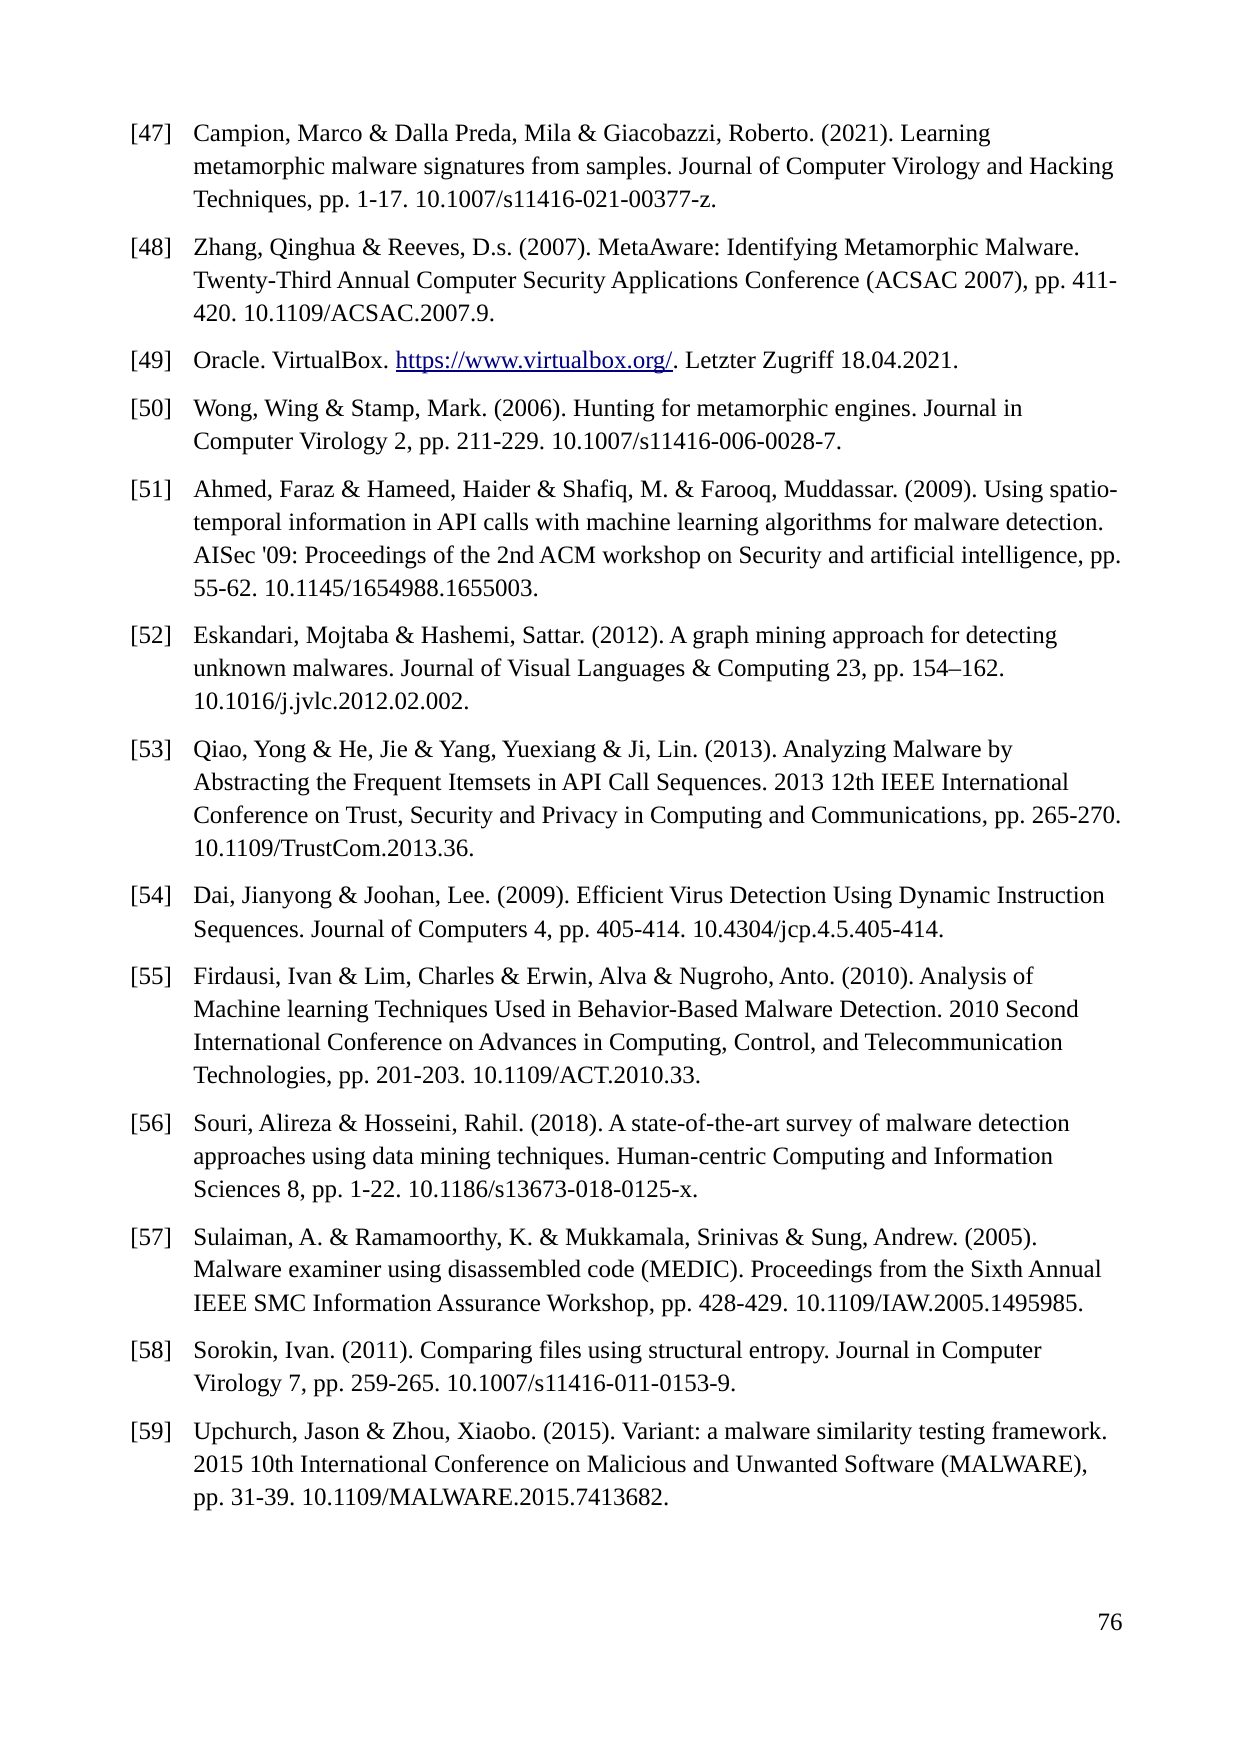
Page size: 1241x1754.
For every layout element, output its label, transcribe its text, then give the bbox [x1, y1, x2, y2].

list Qiao, Yong & He, Jie & Yang, Yuexiang & Ji, Lin. (2013). Analyzing Malware by Abstracting the Frequent Itemsets in API Call Sequences. 2013 12th IEEE International Conference on Trust, Security and Privacy in Computing and Communications, pp. 265-270. 10.1109/TrustCom.2013.36. [130, 734, 1122, 862]
list Dai, Jianyong & Joohan, Lee. (2009). Efficient Virus Detection Using Dynamic Instruction Sequences. Journal of Computers 4, pp. 405-414. 10.4304/jcp.4.5.405-414. [130, 881, 1122, 942]
list Zhang, Qinghua & Reeves, D.s. (2007). MetaAware: Identifying Metamorphic Malware. Twenty-Third Annual Computer Security Applications Conference (ACSAC 2007), pp. 411-420. 10.1109/ACSAC.2007.9. [130, 232, 1122, 327]
list Ahmed, Faraz & Hameed, Haider & Shafiq, M. & Farooq, Muddassar. (2009). Using spatio-temporal information in API calls with machine learning algorithms for malware detection. AISec '09: Proceedings of the 2nd ACM workshop on Security and artificial intelligence, pp. 55-62. 10.1145/1654988.1655003. [130, 474, 1122, 601]
list Upchurch, Jason & Zhou, Xiaobo. (2015). Variant: a malware similarity testing framework. 2015 10th International Conference on Malicious and Unwanted Software (MALWARE), pp. 31-39. 10.1109/MALWARE.2015.7413682. [130, 1416, 1122, 1511]
list Oracle. VirtualBox. https://www.virtualbox.org/. Letzter Zugriff 18.04.2021. [130, 345, 1122, 374]
list Souri, Alireza & Hosseini, Rahil. (2018). A state-of-the-art survey of malware detection approaches using data mining techniques. Human-centric Computing and Information Sciences 8, pp. 1-22. 10.1186/s13673-018-0125-x. [130, 1108, 1122, 1203]
list Sorokin, Ivan. (2011). Comparing files using structural entropy. Journal in Computer Virology 7, pp. 259-265. 10.1007/s11416-011-0153-9. [130, 1335, 1122, 1397]
list Sulaiman, A. & Ramamoorthy, K. & Mukkamala, Srinivas & Sung, Andrew. (2005). Malware examiner using disassembled code (MEDIC). Proceedings from the Sixth Annual IEEE SMC Information Assurance Workshop, pp. 428-429. 10.1109/IAW.2005.1495985. [130, 1222, 1122, 1316]
list Firdausi, Ivan & Lim, Charles & Erwin, Alva & Nugroho, Anto. (2010). Analysis of Machine learning Techniques Used in Behavior-Based Malware Detection. 2010 Second International Conference on Advances in Computing, Control, and Telecommunication Technologies, pp. 201-203. 10.1109/ACT.2010.33. [130, 961, 1122, 1089]
list Campion, Marco & Dalla Preda, Mila & Giacobazzi, Roberto. (2021). Learning metamorphic malware signatures from samples. Journal of Computer Virology and Hacking Techniques, pp. 1-17. 10.1007/s11416-021-00377-z. [130, 118, 1122, 213]
list Eskandari, Mojtaba & Hashemi, Sattar. (2012). A graph mining approach for detecting unknown malwares. Journal of Visual Languages & Computing 23, pp. 154–162. 10.1016/j.jvlc.2012.02.002. [130, 620, 1122, 715]
list Wong, Wing & Stamp, Mark. (2006). Hunting for metamorphic engines. Journal in Computer Virology 2, pp. 211-229. 10.1007/s11416-006-0028-7. [130, 393, 1122, 455]
